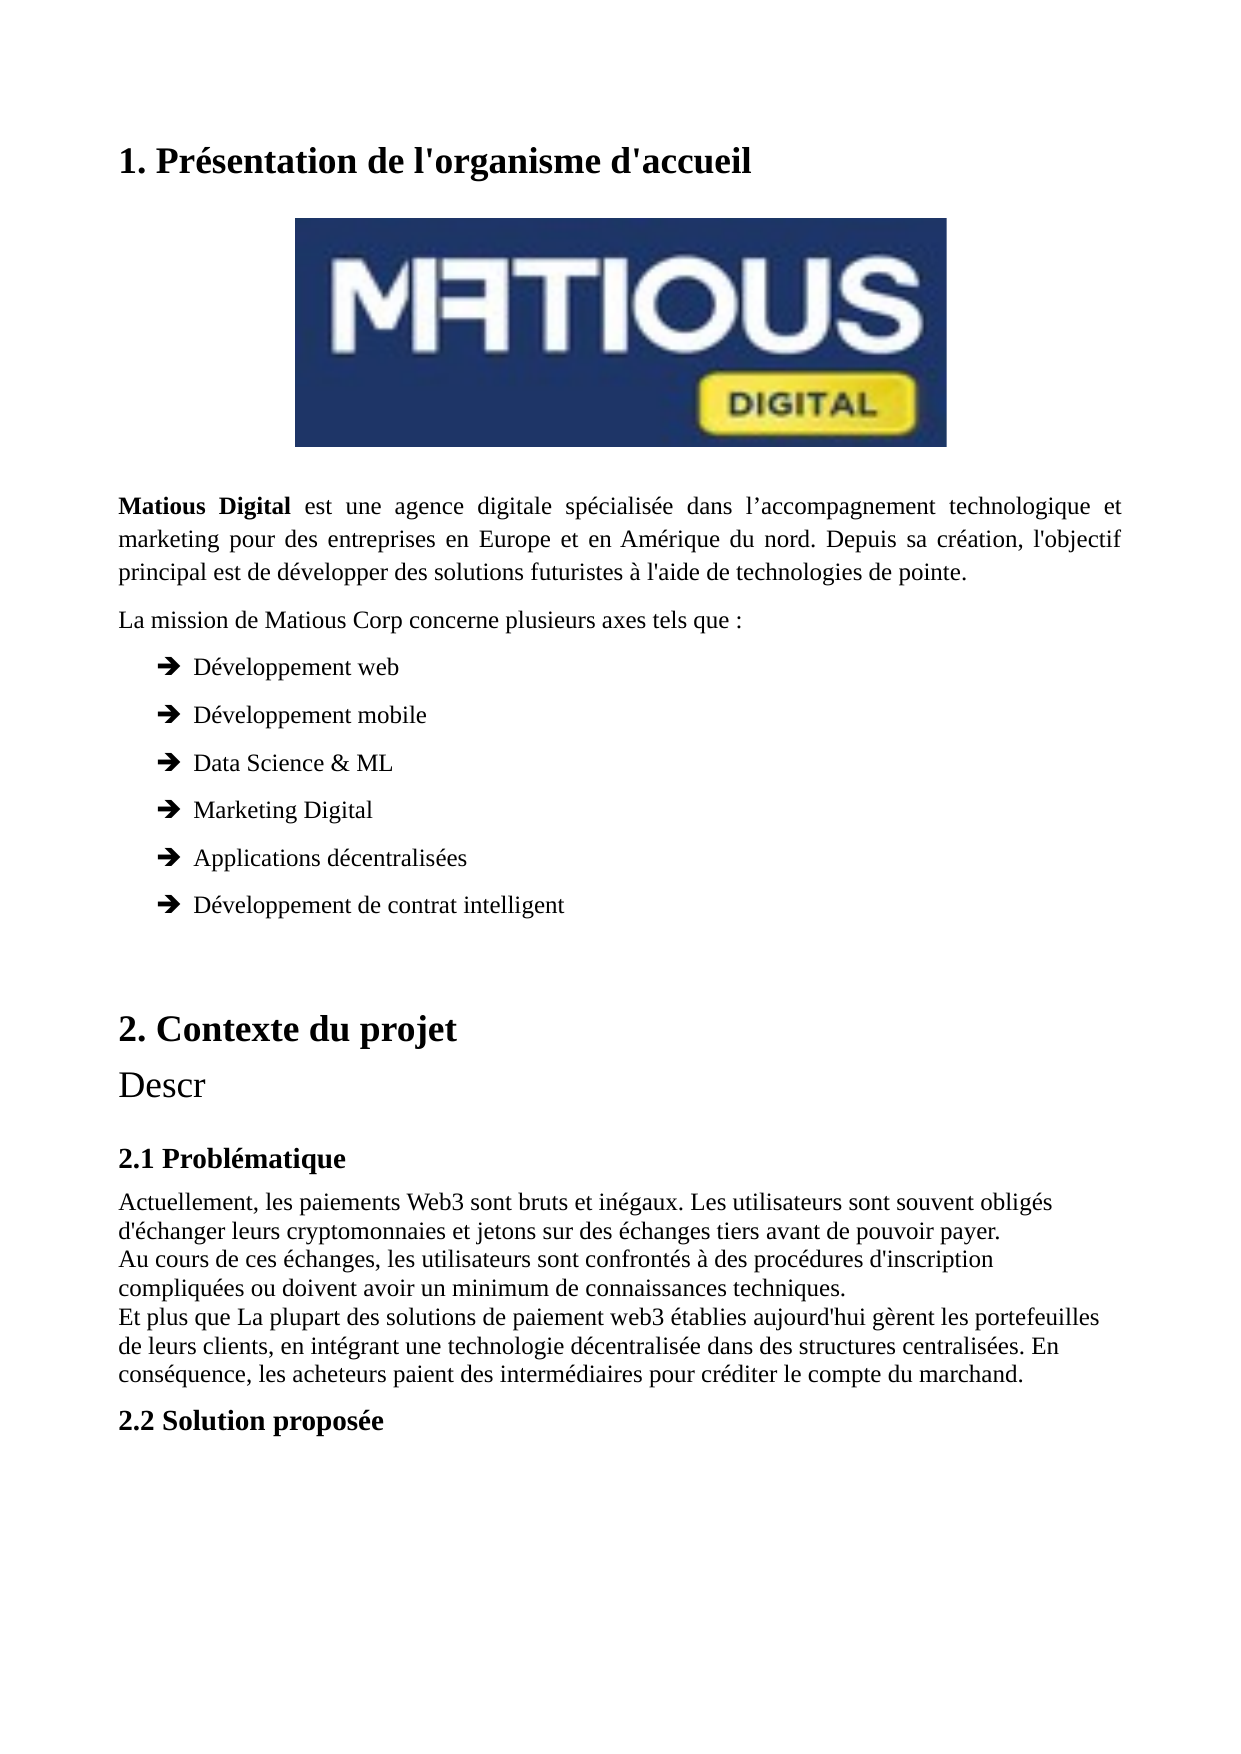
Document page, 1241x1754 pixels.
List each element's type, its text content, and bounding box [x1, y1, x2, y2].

subtitle 2.1 Problématique [118, 1141, 1122, 1174]
text Au cours de ces échanges, les utilisateurs sont confrontés à des procédures d'inscription compliquées ou doivent avoir un minimum de connaissances techniques. [118, 1244, 1122, 1302]
list Développement mobile [156, 700, 1122, 729]
text Matious Digital est une agence digitale spécialisée dans l’accompagnement technologique et marketing pour des entreprises en Europe et en Amérique du nord. Depuis sa création, l'objectif principal est de développer des solutions futuristes à l'aide de technologies de pointe. [118, 491, 1122, 586]
text Actuellement, les paiements Web3 sont bruts et inégaux. Les utilisateurs sont souvent obligés d'échanger leurs cryptomonnaies et jetons sur des échanges tiers avant de pouvoir payer. [118, 1187, 1122, 1244]
text Et plus que La plupart des solutions de paiement web3 établies aujourd'hui gèrent les portefeuilles de leurs clients, en intégrant une technologie décentralisée dans des structures centralisées. En conséquence, les acheteurs paient des intermédiaires pour créditer le compte du marchand. [118, 1302, 1122, 1388]
list Marketing Digital [156, 795, 1122, 824]
text Descr [118, 1062, 1122, 1105]
text La mission de Matious Corp concerne plusieurs axes tels que : [118, 605, 1122, 634]
subtitle 2. Contexte du projet [118, 1007, 1122, 1050]
list Applications décentralisées [156, 843, 1122, 872]
subtitle 1. Présentation de l'organisme d'accueil [118, 139, 1122, 182]
list Data Science & ML [156, 748, 1122, 776]
picture [295, 218, 947, 447]
list Développement web [156, 652, 1122, 681]
list Développement de contrat intelligent [156, 891, 1122, 919]
subtitle 2.2 Solution proposée [118, 1403, 1122, 1436]
